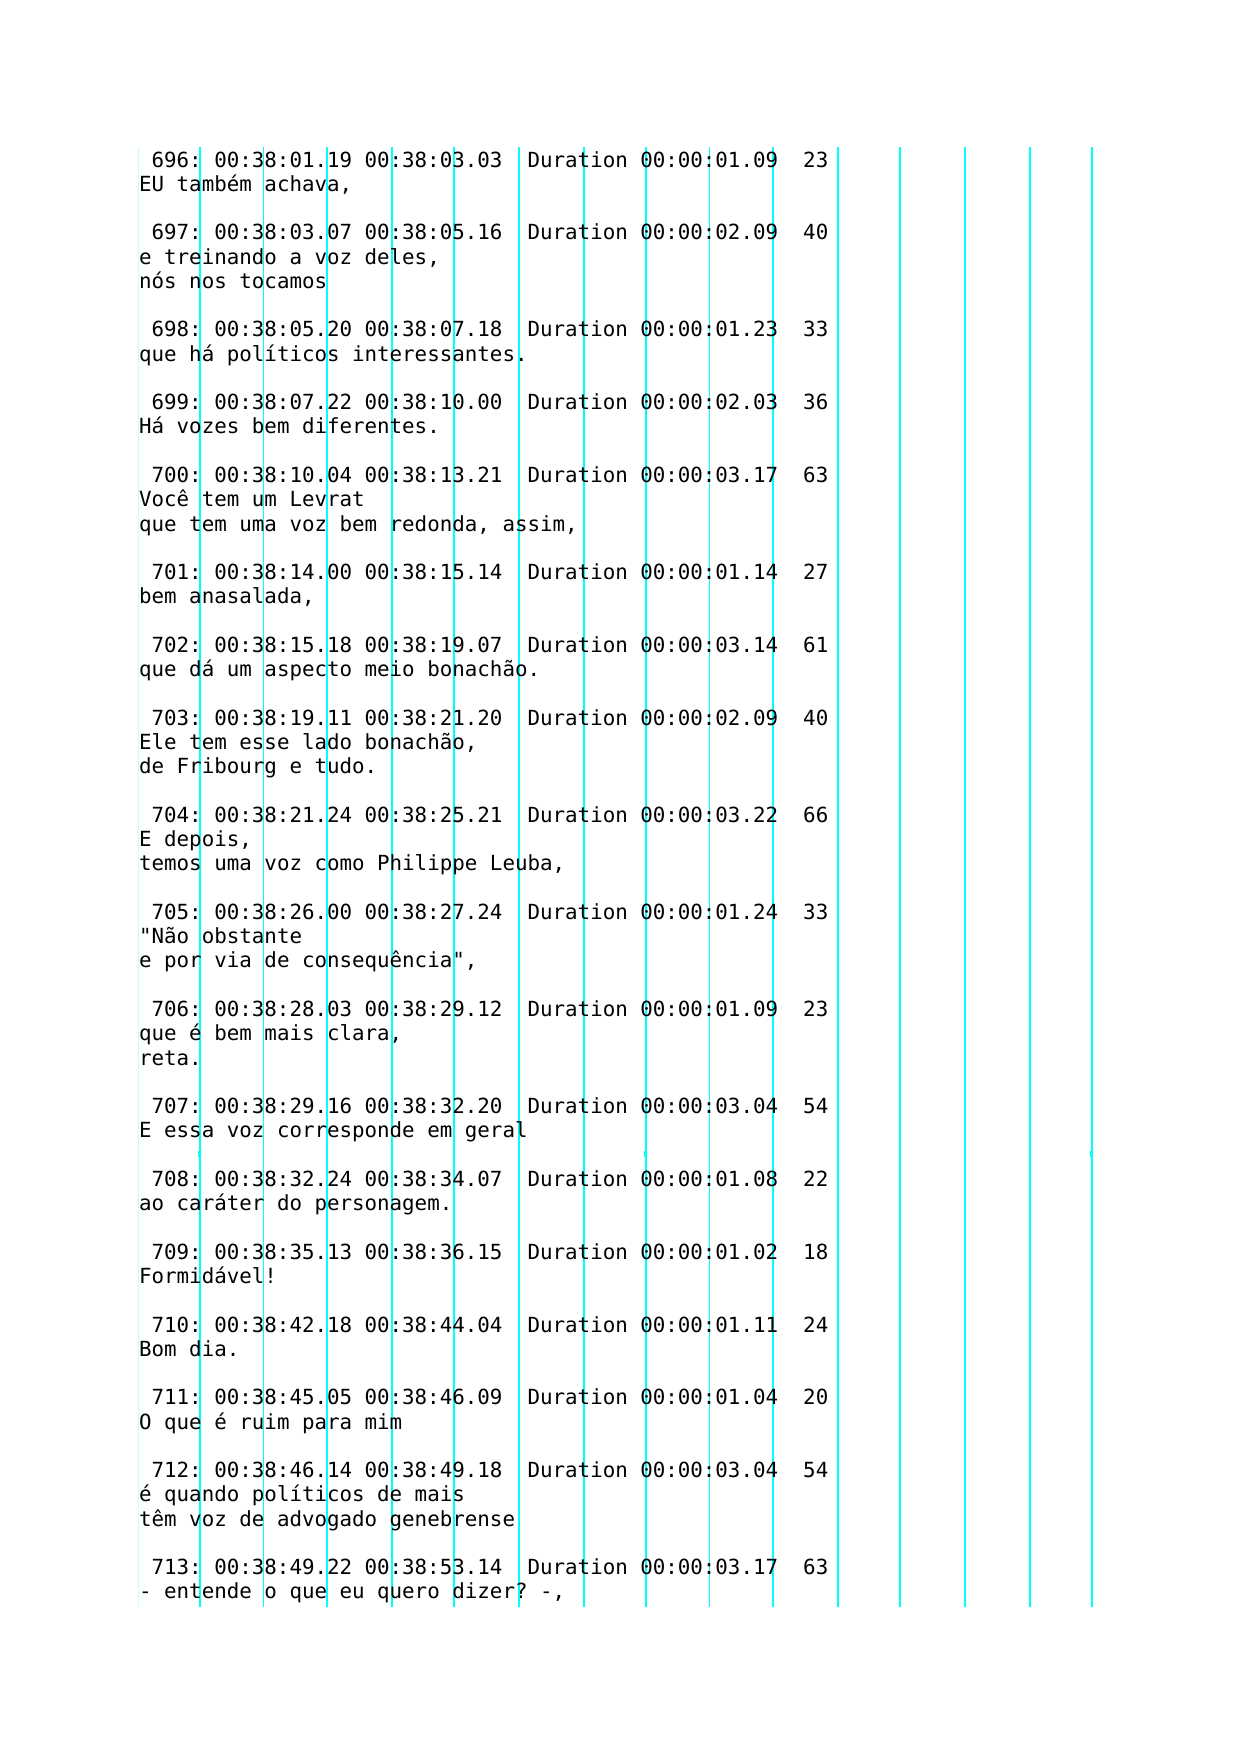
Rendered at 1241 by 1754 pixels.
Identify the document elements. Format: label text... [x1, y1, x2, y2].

text 703: 00:38:19.11 00:38:21.20 Duration 00:00:02.09 40 [139, 706, 1101, 730]
text 711: 00:38:45.05 00:38:46.09 Duration 00:00:01.04 20 [139, 1385, 1101, 1410]
text 696: 00:38:01.19 00:38:03.03 Duration 00:00:01.09 23 [139, 148, 1101, 172]
text que dá um aspecto meio bonachão. [139, 657, 1101, 682]
text que tem uma voz bem redonda, assim, [139, 512, 1101, 536]
text 697: 00:38:03.07 00:38:05.16 Duration 00:00:02.09 40 [139, 220, 1101, 245]
text 712: 00:38:46.14 00:38:49.18 Duration 00:00:03.04 54 [139, 1458, 1101, 1482]
text 709: 00:38:35.13 00:38:36.15 Duration 00:00:01.02 18 [139, 1240, 1101, 1264]
text 708: 00:38:32.24 00:38:34.07 Duration 00:00:01.08 22 [139, 1167, 1101, 1191]
text e por via de consequência", [139, 948, 1101, 973]
text nós nos tocamos [139, 269, 1101, 293]
text - entende o que eu quero dizer? -, [139, 1579, 1101, 1604]
text 713: 00:38:49.22 00:38:53.14 Duration 00:00:03.17 63 [139, 1555, 1101, 1579]
text Bom dia. [139, 1337, 1101, 1361]
text 700: 00:38:10.04 00:38:13.21 Duration 00:00:03.17 63 [139, 463, 1101, 487]
text que há políticos interessantes. [139, 342, 1101, 366]
text EU também achava, [139, 172, 1101, 196]
text têm voz de advogado genebrense [139, 1507, 1101, 1531]
text temos uma voz como Philippe Leuba, [139, 851, 1101, 876]
picture [138, 147, 1102, 1607]
text Há vozes bem diferentes. [139, 414, 1101, 439]
text 704: 00:38:21.24 00:38:25.21 Duration 00:00:03.22 66 [139, 803, 1101, 827]
text 705: 00:38:26.00 00:38:27.24 Duration 00:00:01.24 33 [139, 900, 1101, 924]
text 702: 00:38:15.18 00:38:19.07 Duration 00:00:03.14 61 [139, 633, 1101, 657]
text é quando políticos de mais [139, 1482, 1101, 1507]
text E essa voz corresponde em geral [139, 1118, 1101, 1143]
text e treinando a voz deles, [139, 245, 1101, 269]
text O que é ruim para mim [139, 1410, 1101, 1434]
text 699: 00:38:07.22 00:38:10.00 Duration 00:00:02.03 36 [139, 390, 1101, 414]
text E depois, [139, 827, 1101, 851]
text 707: 00:38:29.16 00:38:32.20 Duration 00:00:03.04 54 [139, 1094, 1101, 1118]
text ao caráter do personagem. [139, 1191, 1101, 1216]
text Formidável! [139, 1264, 1101, 1288]
text 701: 00:38:14.00 00:38:15.14 Duration 00:00:01.14 27 [139, 560, 1101, 584]
text 706: 00:38:28.03 00:38:29.12 Duration 00:00:01.09 23 [139, 997, 1101, 1021]
text bem anasalada, [139, 584, 1101, 609]
text que é bem mais clara, [139, 1021, 1101, 1046]
text reta. [139, 1046, 1101, 1070]
text 698: 00:38:05.20 00:38:07.18 Duration 00:00:01.23 33 [139, 317, 1101, 342]
text Você tem um Levrat [139, 487, 1101, 512]
text 710: 00:38:42.18 00:38:44.04 Duration 00:00:01.11 24 [139, 1313, 1101, 1337]
text de Fribourg e tudo. [139, 754, 1101, 779]
text Ele tem esse lado bonachão, [139, 730, 1101, 754]
text "Não obstante [139, 924, 1101, 948]
